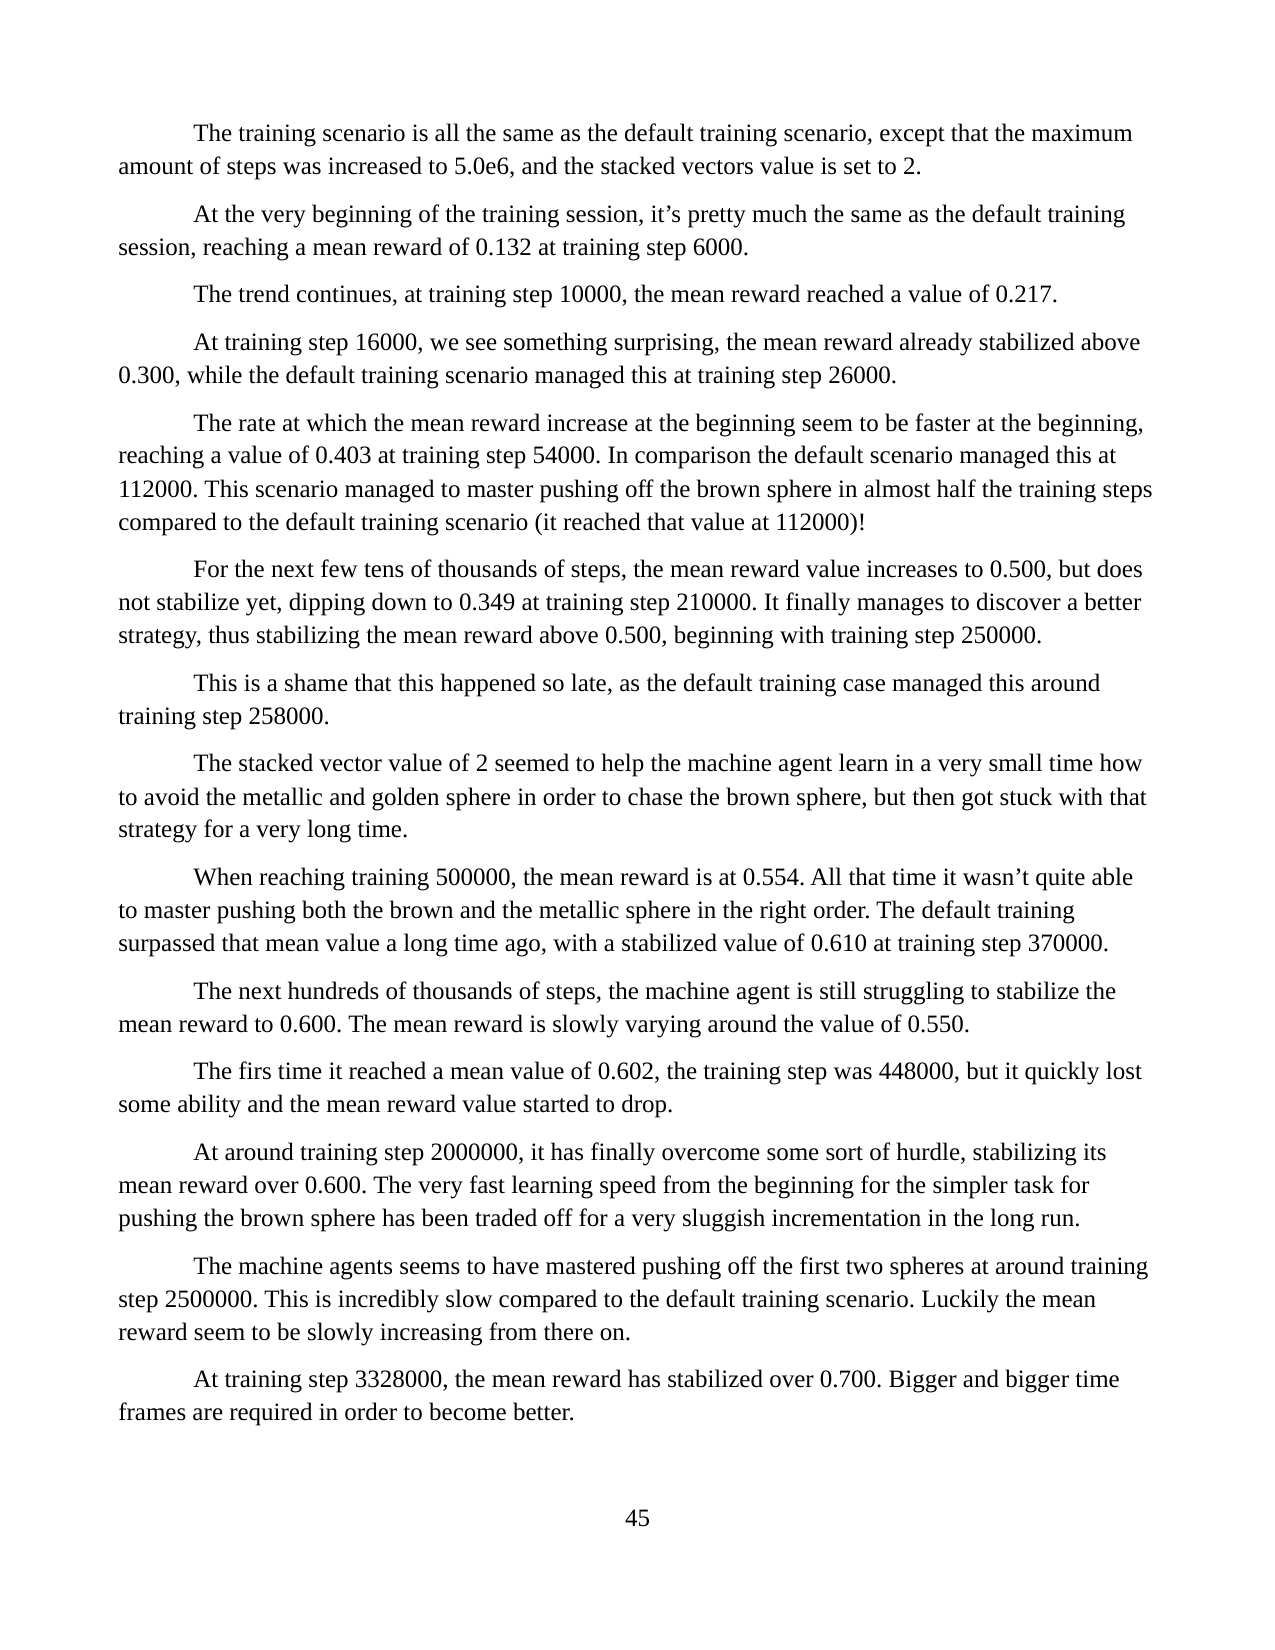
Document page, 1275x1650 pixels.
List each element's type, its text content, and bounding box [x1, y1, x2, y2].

text At training step 3328000, the mean reward has stabilized over 0.700. Bigger and bigger time frames are required in order to become better. [118, 1364, 1157, 1426]
text For the next few tens of thousands of steps, the mean reward value increases to 0.500, but does not stabilize yet, dipping down to 0.349 at training step 210000. It finally manages to discover a better strategy, thus stabilizing the mean reward above 0.500, beginning with training step 250000. [118, 554, 1157, 649]
text When reaching training 500000, the mean reward is at 0.554. All that time it wasn’t quite able to master pushing both the brown and the metallic sphere in the right order. The default training surpassed that mean value a long time ago, with a stabilized value of 0.610 at training step 370000. [118, 862, 1157, 957]
text At around training step 2000000, it has finally overcome some sort of hurdle, stabilizing its mean reward over 0.600. The very fast learning speed from the beginning for the simpler task for pushing the brown sphere has been traded off for a very sluggish incrementation in the long run. [118, 1137, 1157, 1232]
text At the very beginning of the training session, it’s pretty much the same as the default training session, reaching a mean reward of 0.132 at training step 6000. [118, 199, 1157, 261]
text The machine agents seems to have mastered pushing off the first two spheres at around training step 2500000. This is incredibly slow compared to the default training scenario. Luckily the mean reward seem to be slowly increasing from there on. [118, 1251, 1157, 1346]
text The firs time it reached a mean value of 0.602, the training step was 448000, but it quickly lost some ability and the mean reward value started to drop. [118, 1056, 1157, 1118]
text The training scenario is all the same as the default training scenario, except that the maximum amount of steps was increased to 5.0e6, and the stacked vectors value is set to 2. [118, 118, 1157, 180]
text The stacked vector value of 2 seemed to help the machine agent learn in a very small time how to avoid the metallic and golden sphere in order to chase the brown sphere, but then got stuck with that strategy for a very long time. [118, 748, 1157, 843]
text The trend continues, at training step 10000, the mean reward reached a value of 0.217. [118, 279, 1157, 308]
text At training step 16000, we see something surprising, the mean reward already stabilized above 0.300, while the default training scenario managed this at training step 26000. [118, 327, 1157, 389]
text The next hundreds of thousands of steps, the machine agent is still struggling to stabilize the mean reward to 0.600. The mean reward is slowly varying around the value of 0.550. [118, 976, 1157, 1038]
text This is a shame that this happened so late, as the default training case managed this around training step 258000. [118, 668, 1157, 730]
text The rate at which the mean reward increase at the beginning seem to be faster at the beginning, reaching a value of 0.403 at training step 54000. In comparison the default scenario managed this at 112000. This scenario managed to master pushing off the brown sphere in almost half the training steps compared to the default training scenario (it reached that value at 112000)! [118, 408, 1157, 535]
